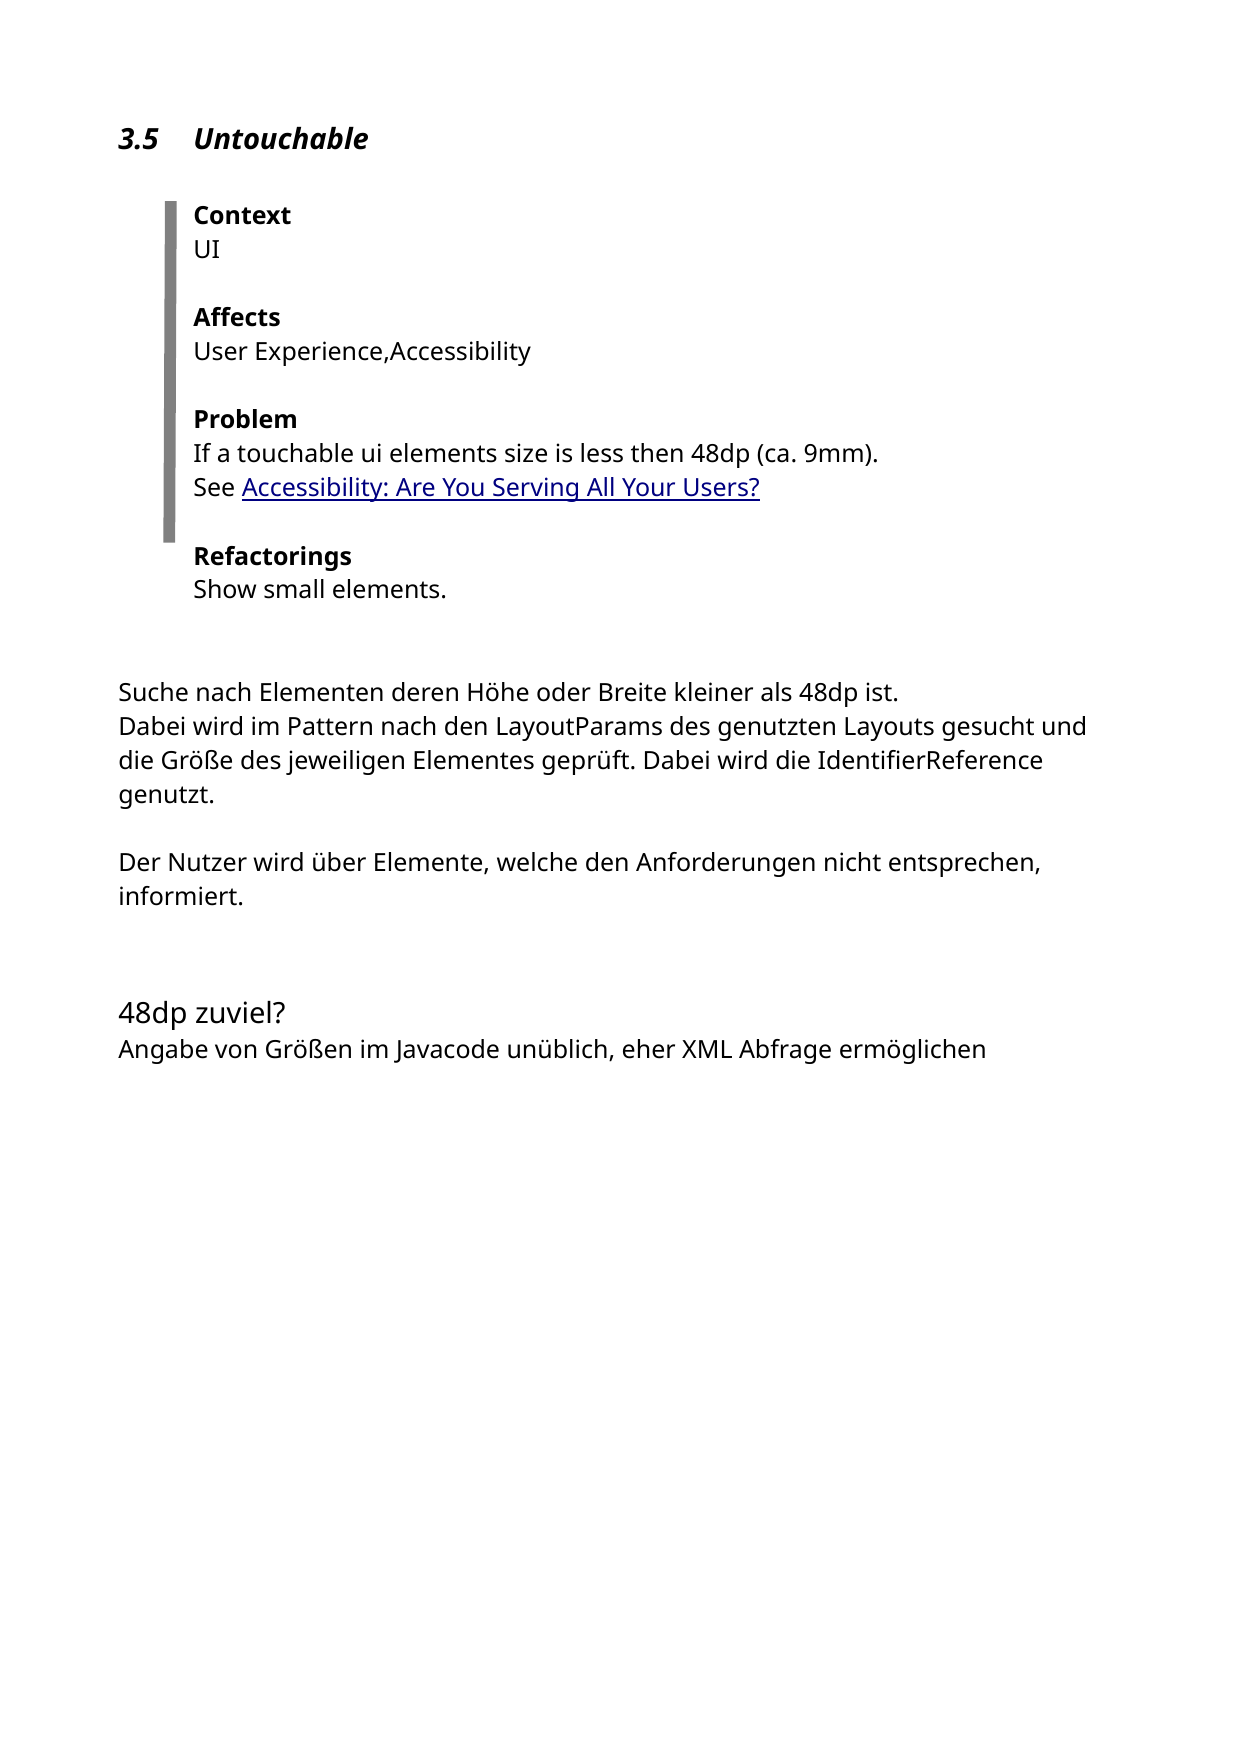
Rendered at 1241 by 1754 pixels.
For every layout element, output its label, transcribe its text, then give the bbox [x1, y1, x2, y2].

text Refactorings [118, 538, 1122, 572]
text [118, 334, 164, 368]
text [118, 300, 164, 334]
text [118, 436, 163, 470]
text Problem [176, 402, 1122, 436]
text [118, 402, 164, 436]
text 3.5 Untouchable [118, 118, 1122, 158]
text [118, 470, 163, 504]
text 48dp zuviel? [118, 992, 1122, 1032]
text Show small elements. [118, 572, 1122, 606]
text See Accessibility: Are You Serving All Your Users? [176, 470, 1122, 504]
text User Experience,Accessibility [176, 334, 1122, 368]
text Der Nutzer wird über Elemente, welche den Anforderungen nicht entsprechen, informiert. [118, 845, 1122, 913]
text [118, 232, 164, 266]
text Angabe von Größen im Javacode unüblich, eher XML Abfrage ermöglichen [118, 1032, 1122, 1066]
text UI [177, 232, 1122, 266]
text Dabei wird im Pattern nach den LayoutParams des genutzten Layouts gesucht und die Größe des jeweiligen Elementes geprüft. Dabei wird die IdentifierReference genutzt. [118, 708, 1122, 811]
text If a touchable ui elements size is less then 48dp (ca. 9mm). [176, 436, 1122, 470]
text Suche nach Elementen deren Höhe oder Breite kleiner als 48dp ist. [118, 674, 1122, 708]
text Context [118, 197, 1122, 232]
text Affects [177, 300, 1122, 334]
